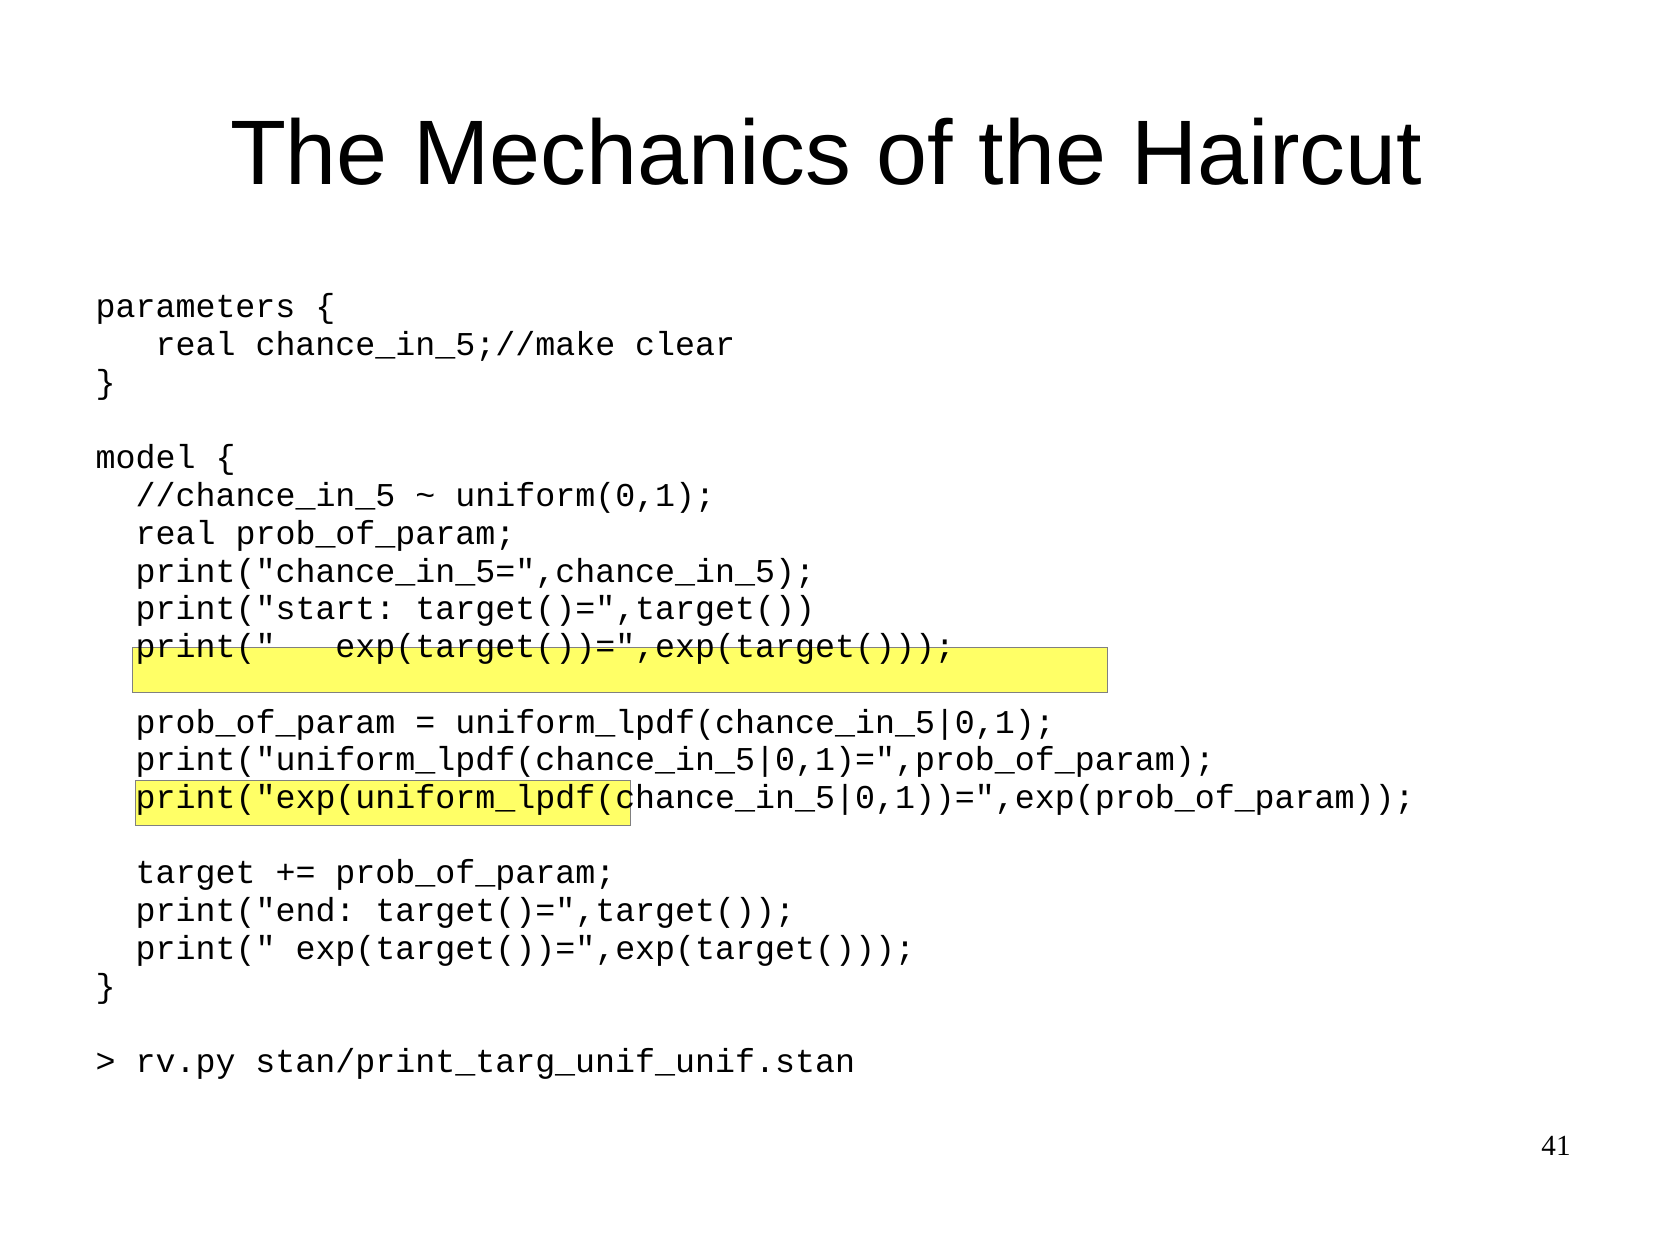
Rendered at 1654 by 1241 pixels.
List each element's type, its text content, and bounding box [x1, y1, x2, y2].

list parameters { real chance_in_5;//make clear } model { //chance_in_5 ~ uniform(0,1); real prob_of_param; print("chance_in_5=",chance_in_5); print("start: target()=",target()) print(" exp(target())=",exp(target())); prob_of_param = uniform_lpdf(chance_in_5|0,1); print("uniform_lpdf(chance_in_5|0,1)=",prob_of_param); print("exp(uniform_lpdf(chance_in_5|0,1))=",exp(prob_of_param)); target += prob_of_param; print("end: target()=",target()); print(" exp(target())=",exp(target())); } > rv.py stan/print_targ_unif_unif.stan [95, 290, 1584, 1109]
title The Mechanics of the Haircut [82, 49, 1571, 257]
